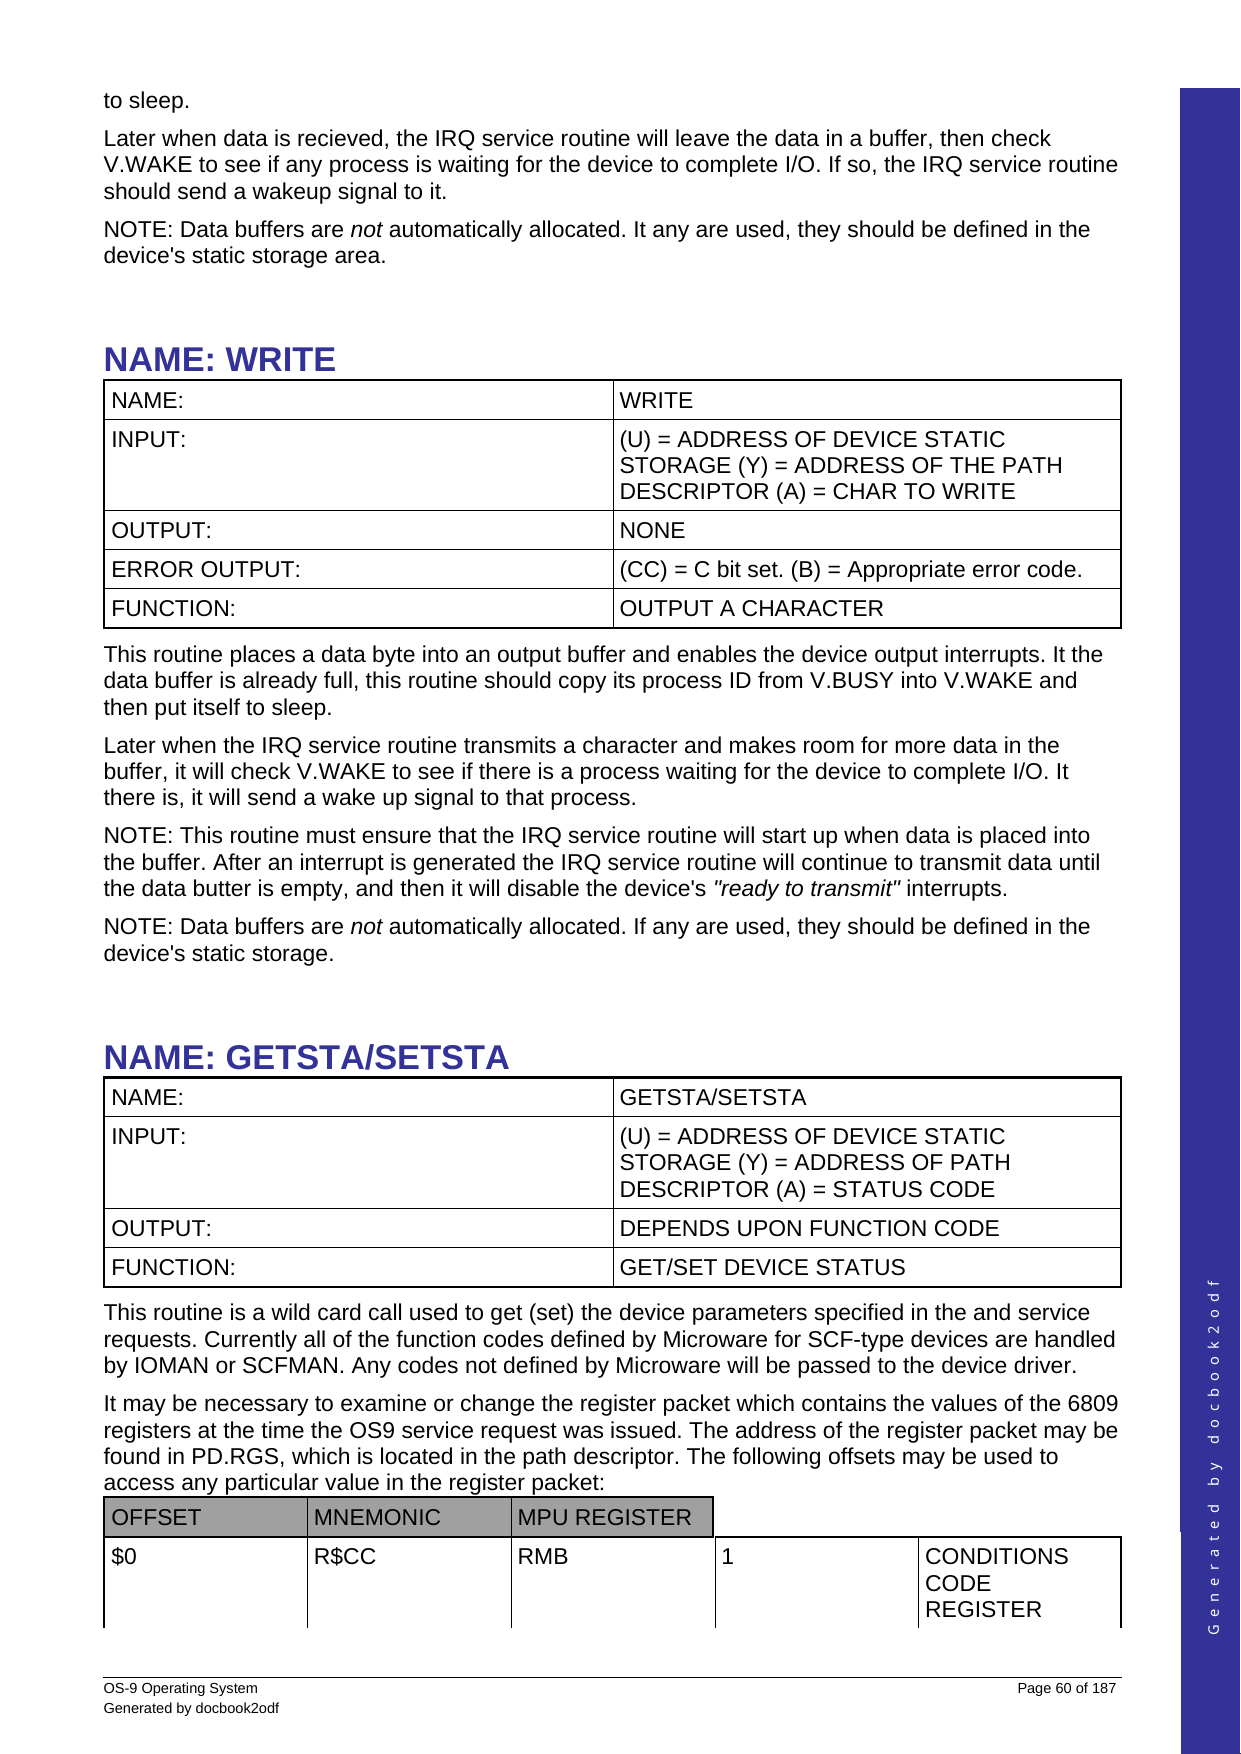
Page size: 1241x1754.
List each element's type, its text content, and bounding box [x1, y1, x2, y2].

table_cell (U) = ADDRESS OF DEVICE STATIC STORAGE (Y) = ADDRESS OF PATH DESCRIPTOR (A) = STATUS CODE [614, 1117, 1120, 1208]
table_cell OUTPUT A CHARACTER [614, 589, 1120, 627]
table_header MNEMONIC [308, 1498, 511, 1536]
table_cell DEPENDS UPON FUNCTION CODE [614, 1209, 1120, 1247]
table_cell (U) = ADDRESS OF DEVICE STATIC STORAGE (Y) = ADDRESS OF THE PATH DESCRIPTOR (A) = CHAR TO WRITE [614, 420, 1120, 510]
text It may be necessary to examine or change the register packet which contains the values of the 6809 registers at the time the OS9 service request was issued. The address of the register packet may be found in PD.RGS, which is located in the path descriptor. The following offsets may be used to access any particular value in the register packet: [103, 1390, 1122, 1496]
table_cell CONDITIONS CODE REGISTER [919, 1538, 1120, 1628]
text Later when the IRQ service routine transmits a character and makes room for more data in the buffer, it will check V.WAKE to see if there is a process waiting for the device to complete I/O. It there is, it will send a wake up signal to that process. [103, 732, 1122, 811]
table_cell $0 [105, 1538, 307, 1628]
table_cell OUTPUT: [105, 511, 613, 549]
table_cell GET/SET DEVICE STATUS [614, 1248, 1120, 1286]
table_header GETSTA/SETSTA [614, 1079, 1120, 1116]
text NOTE: Data buffers are not automatically allocated. It any are used, they should be defined in the device's static storage area. [103, 216, 1122, 268]
table_header OFFSET [105, 1498, 307, 1536]
table_cell R$CC [308, 1538, 511, 1628]
table_header WRITE [614, 381, 1120, 419]
table_cell (CC) = C bit set. (B) = Appropriate error code. [614, 550, 1120, 588]
table_cell INPUT: [105, 420, 613, 510]
table_cell ERROR OUTPUT: [105, 550, 613, 588]
table_cell INPUT: [105, 1117, 613, 1208]
table_cell NONE [614, 511, 1120, 549]
text to sleep. [103, 87, 1122, 113]
text This routine is a wild card call used to get (set) the device parameters specified in the and service requests. Currently all of the function codes defined by Microware for SCF-type devices are handled by IOMAN or SCFMAN. Any codes not defined by Microware will be passed to the device driver. [103, 1299, 1122, 1378]
table_cell OUTPUT: [105, 1209, 613, 1247]
text Later when data is recieved, the IRQ service routine will leave the data in a buffer, then check V.WAKE to see if any process is waiting for the device to complete I/O. If so, the IRQ service routine should send a wakeup signal to it. [103, 125, 1122, 204]
table_cell 1 [716, 1538, 918, 1628]
table_cell FUNCTION: [105, 589, 613, 627]
table_header NAME: [105, 381, 613, 419]
text NOTE: Data buffers are not automatically allocated. If any are used, they should be defined in the device's static storage. [103, 913, 1122, 966]
subtitle NAME: WRITE [103, 339, 1122, 379]
text This routine places a data byte into an output buffer and enables the device output interrupts. It the data buffer is already full, this routine should copy its process ID from V.BUSY into V.WAKE and then put itself to sleep. [103, 641, 1122, 720]
table_cell RMB [512, 1538, 714, 1628]
text NOTE: This routine must ensure that the IRQ service routine will start up when data is placed into the buffer. After an interrupt is generated the IRQ service routine will continue to transmit data until the data butter is empty, and then it will disable the device's "ready to transmit" interrupts. [103, 822, 1122, 901]
table_header NAME: [105, 1079, 613, 1116]
subtitle NAME: GETSTA/SETSTA [103, 1037, 1122, 1076]
table_header MPU REGISTER [512, 1498, 712, 1536]
table_cell FUNCTION: [105, 1248, 613, 1286]
